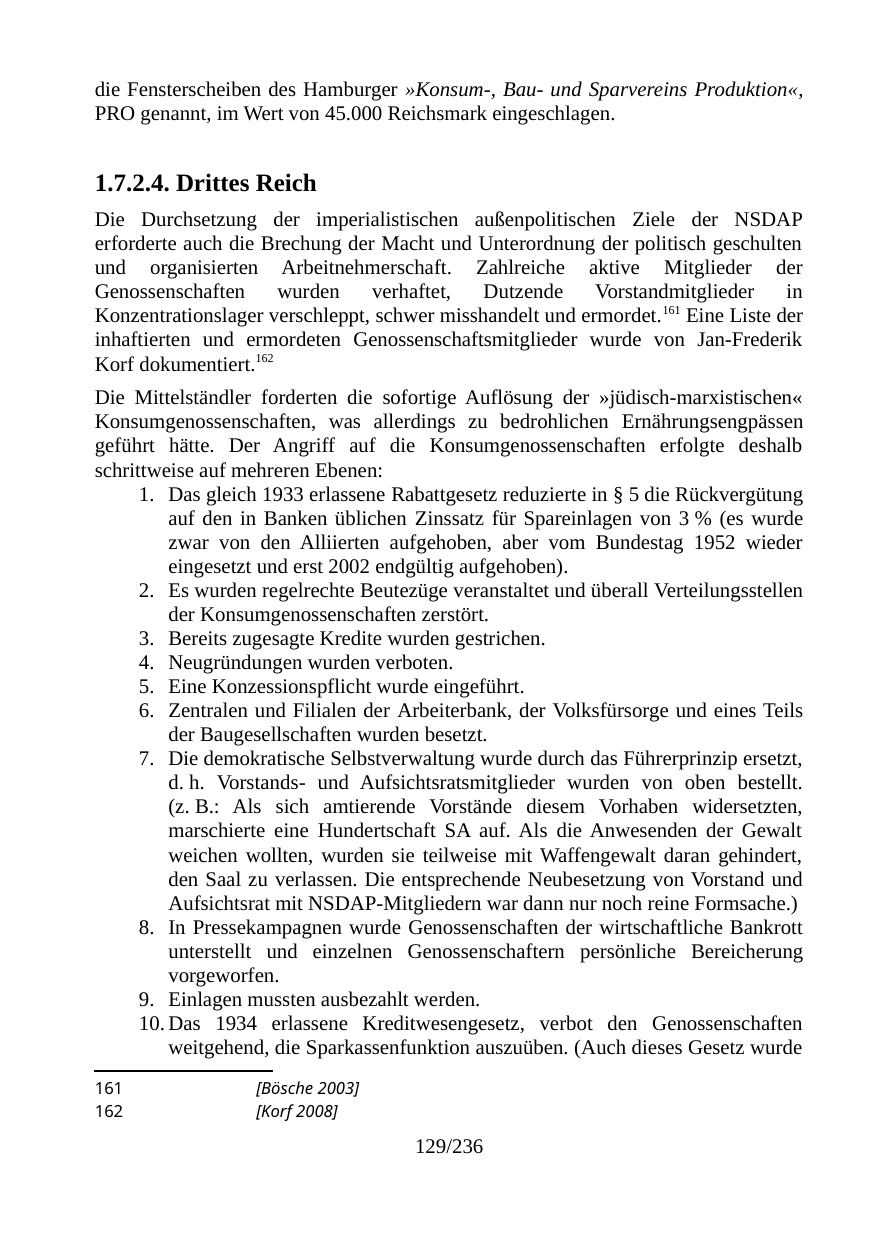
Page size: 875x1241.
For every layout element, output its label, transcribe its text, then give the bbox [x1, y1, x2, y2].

text Die Mittelständler forderten die sofortige Auflösung der »jüdisch-marxistischen« Konsumgenossenschaften, was allerdings zu bedrohlichen Ernährungsengpässen geführt hätte. Der Angriff auf die Konsumgenossenschaften erfolgte deshalb schrittweise auf mehreren Ebenen: [94, 385, 803, 482]
text [Bösche 2003] [94, 1077, 803, 1099]
list Zentralen und Filialen der Arbeiterbank, der Volksfürsorge und eines Teils der Baugesellschaften wurden besetzt. [139, 698, 803, 746]
list Das gleich 1933 erlassene Rabattgesetz reduzierte in § 5 die Rückvergütung auf den in Banken üblichen Zinssatz für Spareinlagen von 3 % (es wurde zwar von den Alliierten aufgehoben, aber vom Bundestag 1952 wieder eingesetzt und erst 2002 endgültig aufgehoben). [139, 482, 803, 578]
text Die Durchsetzung der imperialistischen außenpolitischen Ziele der NSDAP erforderte auch die Brechung der Macht und Unterordnung der politisch geschulten und organisierten Arbeitnehmerschaft. Zahlreiche aktive Mitglieder der Genossenschaften wurden verhaftet, Dutzende Vorstandmitglieder in Konzentrationslager verschleppt, schwer misshandelt und ermordet. Eine Liste der inhaftierten und ermordeten Genossenschaftsmitglieder wurde von Jan-Frederik Korf dokumentiert. [94, 207, 803, 376]
list Bereits zugesagte Kredite wurden gestrichen. [139, 626, 803, 650]
list Einlagen mussten ausbezahlt werden. [139, 987, 803, 1011]
list Es wurden regelrechte Beutezüge veranstaltet und überall Verteilungsstellen der Konsumgenossenschaften zerstört. [139, 578, 803, 626]
list Neugründungen wurden verboten. [139, 650, 803, 674]
text [Korf 2008] [94, 1099, 803, 1122]
text 1.7.2.4. Drittes Reich [94, 168, 803, 197]
text die Fensterscheiben des Hamburger »Konsum-, Bau- und Sparvereins Produktion«, PRO genannt, im Wert von 45.000 Reichsmark eingeschlagen. [94, 77, 803, 125]
list Eine Konzessionspflicht wurde eingeführt. [139, 674, 803, 698]
list In Pressekampagnen wurde Genossenschaften der wirtschaftliche Bankrott unterstellt und einzelnen Genossenschaftern persönliche Bereicherung vorgeworfen. [139, 915, 803, 987]
list Das 1934 erlassene Kreditwesengesetz, verbot den Genossenschaften weitgehend, die Sparkassenfunktion auszuüben. (Auch dieses Gesetz wurde [139, 1011, 803, 1059]
list Die demokratische Selbstverwaltung wurde durch das Führerprinzip ersetzt, d. h. Vorstands- und Aufsichtsratsmitglieder wurden von oben bestellt. (z. B.: Als sich amtierende Vorstände diesem Vorhaben widersetzten, marschierte eine Hundertschaft SA auf. Als die Anwesenden der Gewalt weichen wollten, wurden sie teilweise mit Waffengewalt daran gehindert, den Saal zu verlassen. Die entsprechende Neubesetzung von Vorstand und Aufsichtsrat mit NSDAP-Mitgliedern war dann nur noch reine Formsache.) [139, 746, 803, 915]
